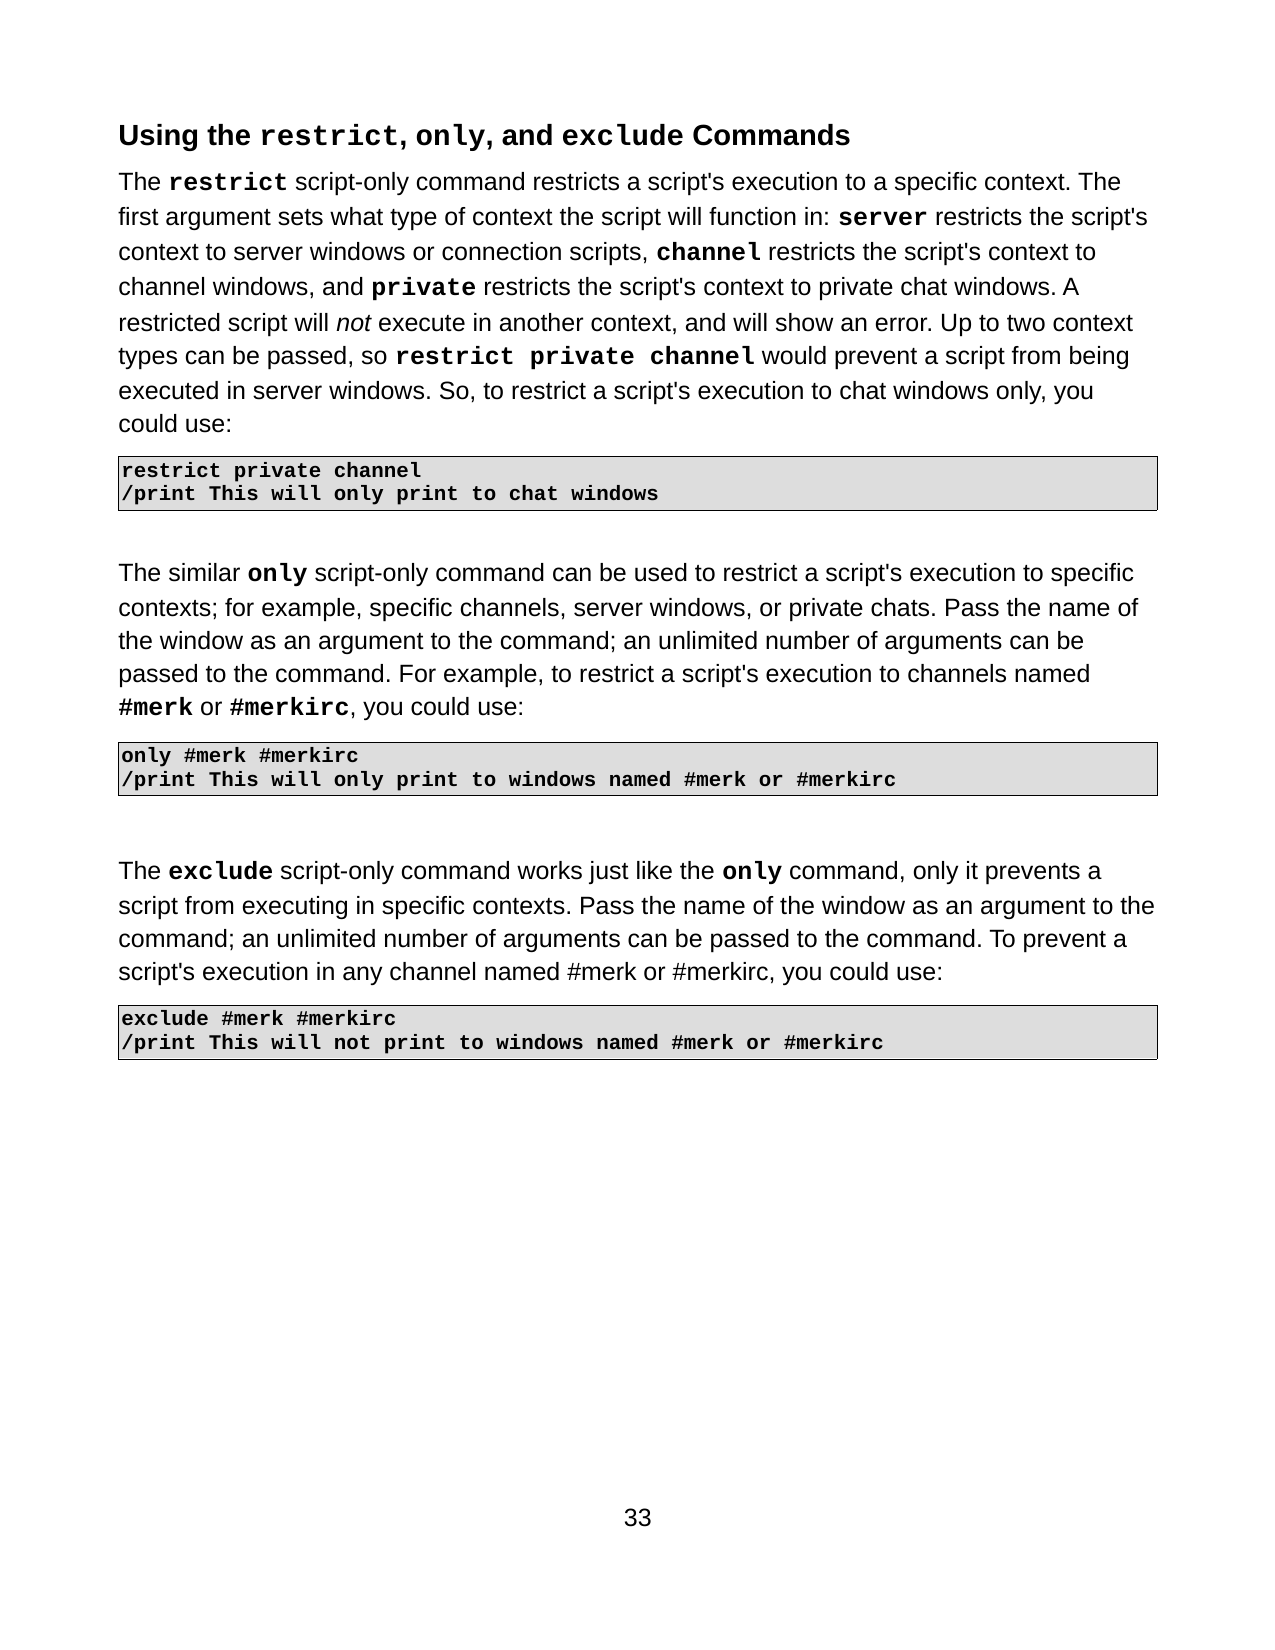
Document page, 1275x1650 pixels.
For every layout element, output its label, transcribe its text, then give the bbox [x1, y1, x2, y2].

table_header restrict private channel /print This will only print to chat windows [119, 457, 1157, 510]
text The exclude script-only command works just like the only command, only it prevents a script from executing in specific contexts. Pass the name of the window as an argument to the command; an unlimited number of arguments can be passed to the command. To prevent a script's execution in any channel named #merk or #merkirc, you could use: [118, 856, 1157, 986]
text The restrict script-only command restricts a script's execution to a specific context. The first argument sets what type of context the script will function in: server restricts the script's context to server windows or connection scripts, channel restricts the script's context to channel windows, and private restricts the script's context to private chat windows. A restricted script will not execute in another context, and will show an error. Up to two context types can be passed, so restrict private channel would prevent a script from being executed in server windows. So, to restrict a script's execution to chat windows only, you could use: [118, 167, 1157, 438]
subtitle Using the restrict, only, and exclude Commands [118, 118, 1157, 154]
text The similar only script-only command can be used to restrict a script's execution to specific contexts; for example, specific channels, server windows, or private chats. Pass the name of the window as an argument to the command; an unlimited number of arguments can be passed to the command. For example, to restrict a script's execution to channels named #merk or #merkirc, you could use: [118, 558, 1157, 723]
table_header only #merk #merkirc /print This will only print to windows named #merk or #merkirc [119, 743, 1157, 795]
table_header exclude #merk #merkirc /print This will not print to windows named #merk or #merkirc [119, 1006, 1157, 1058]
